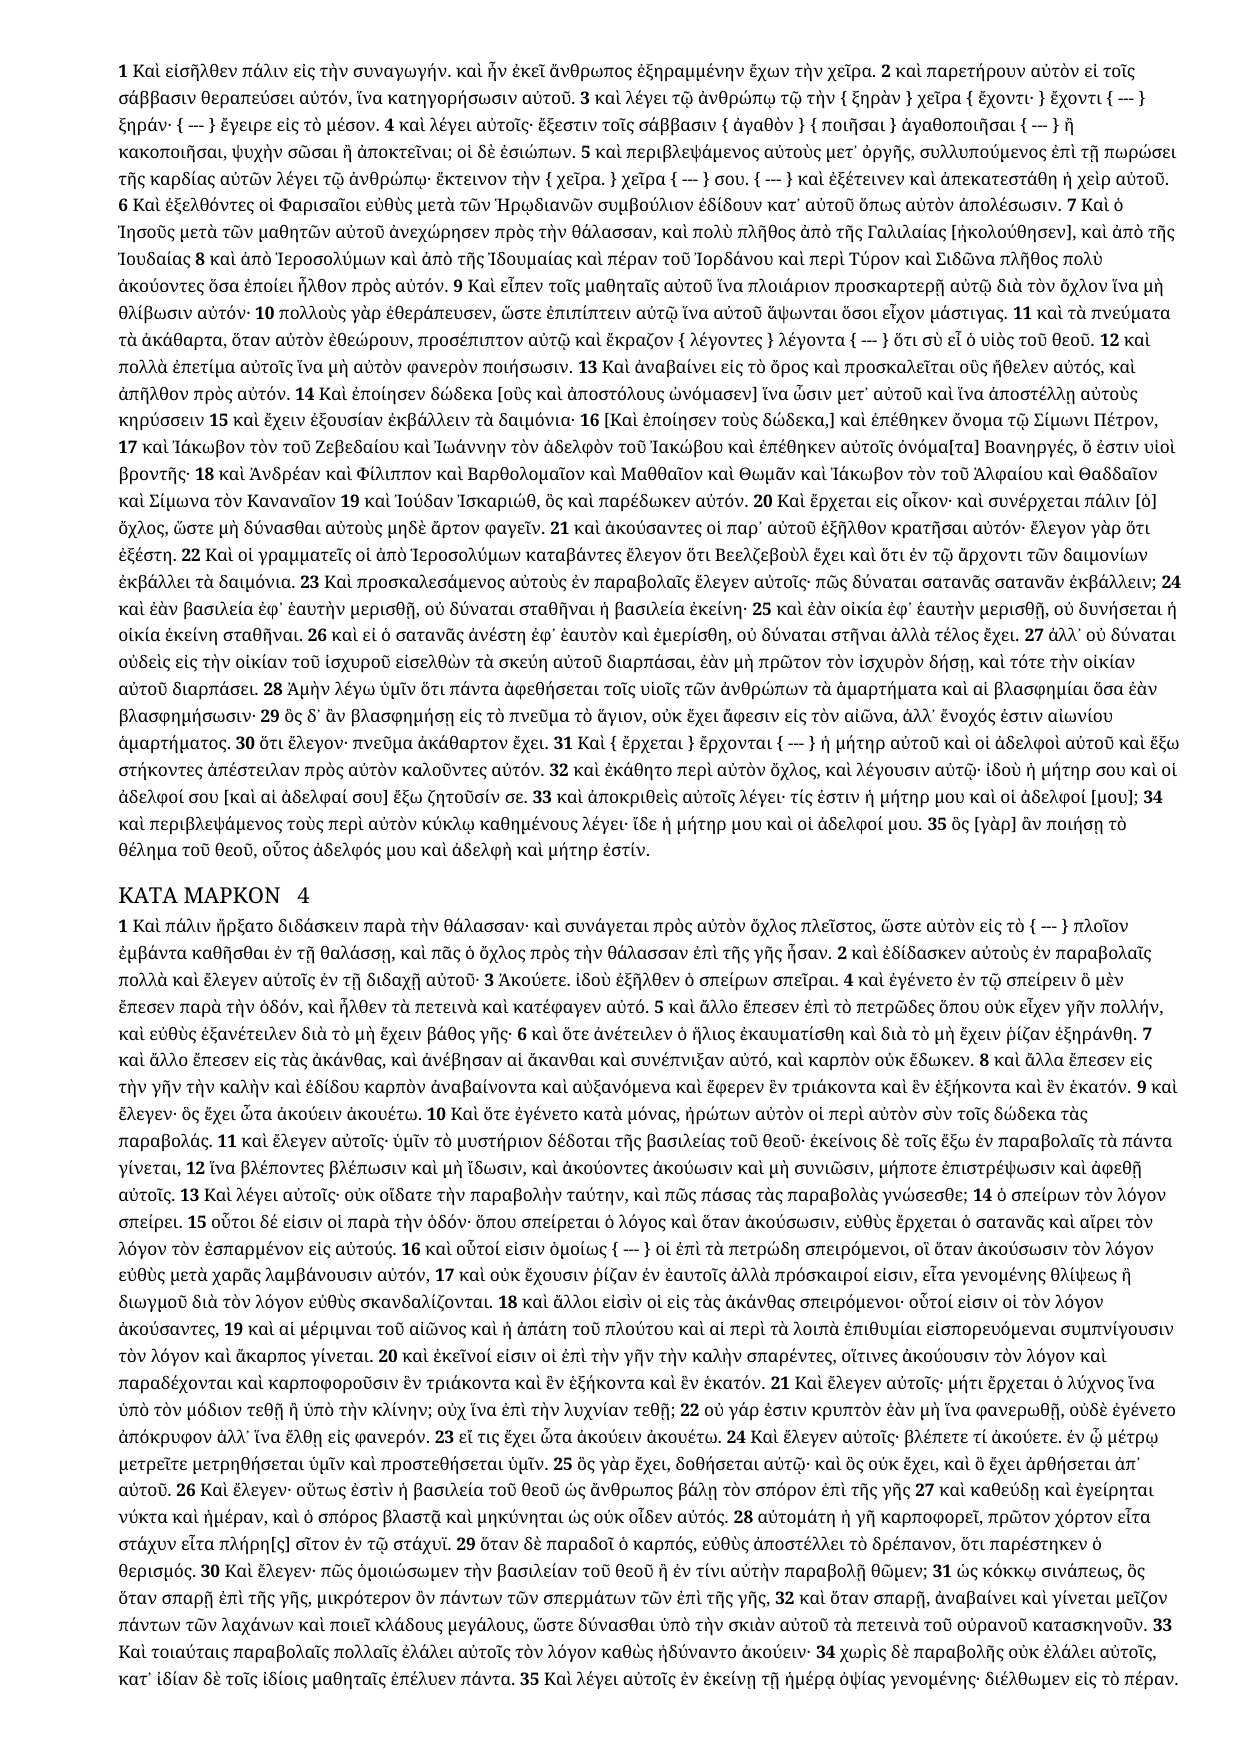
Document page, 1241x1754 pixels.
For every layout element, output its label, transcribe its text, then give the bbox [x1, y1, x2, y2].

text ΚΑΤΑ ΜΑΡΚΟΝ 4 [118, 880, 1181, 910]
text 1 Καὶ εἰσῆλθεν πάλιν εἰς τὴν συναγωγήν. καὶ ἦν ἐκεῖ ἄνθρωπος ἐξηραμμένην ἔχων τὴν χεῖρα. 2 καὶ παρετήρουν αὐτὸν εἰ τοῖς σάββασιν θεραπεύσει αὐτόν, ἵνα κατηγορήσωσιν αὐτοῦ. 3 καὶ λέγει τῷ ἀνθρώπῳ τῷ τὴν { ξηρὰν } χεῖρα { ἔχοντι· } ἔχοντι { --- } ξηράν· { --- } ἔγειρε εἰς τὸ μέσον. 4 καὶ λέγει αὐτοῖς· ἔξεστιν τοῖς σάββασιν { ἀγαθὸν } { ποιῆσαι } ἀγαθοποιῆσαι { --- } ἢ κακοποιῆσαι, ψυχὴν σῶσαι ἢ ἀποκτεῖναι; οἱ δὲ ἐσιώπων. 5 καὶ περιβλεψάμενος αὐτοὺς μετ᾽ ὀργῆς, συλλυπούμενος ἐπὶ τῇ πωρώσει τῆς καρδίας αὐτῶν λέγει τῷ ἀνθρώπῳ· ἔκτεινον τὴν { χεῖρα. } χεῖρα { --- } σου. { --- } καὶ ἐξέτεινεν καὶ ἀπεκατεστάθη ἡ χεὶρ αὐτοῦ. 6 Καὶ ἐξελθόντες οἱ Φαρισαῖοι εὐθὺς μετὰ τῶν Ἡρῳδιανῶν συμβούλιον ἐδίδουν κατ᾽ αὐτοῦ ὅπως αὐτὸν ἀπολέσωσιν. 7 Καὶ ὁ Ἰησοῦς μετὰ τῶν μαθητῶν αὐτοῦ ἀνεχώρησεν πρὸς τὴν θάλασσαν, καὶ πολὺ πλῆθος ἀπὸ τῆς Γαλιλαίας [ἠκολούθησεν], καὶ ἀπὸ τῆς Ἰουδαίας 8 καὶ ἀπὸ Ἱεροσολύμων καὶ ἀπὸ τῆς Ἰδουμαίας καὶ πέραν τοῦ Ἰορδάνου καὶ περὶ Τύρον καὶ Σιδῶνα πλῆθος πολὺ ἀκούοντες ὅσα ἐποίει ἦλθον πρὸς αὐτόν. 9 Καὶ εἶπεν τοῖς μαθηταῖς αὐτοῦ ἵνα πλοιάριον προσκαρτερῇ αὐτῷ διὰ τὸν ὄχλον ἵνα μὴ θλίβωσιν αὐτόν· 10 πολλοὺς γὰρ ἐθεράπευσεν, ὥστε ἐπιπίπτειν αὐτῷ ἵνα αὐτοῦ ἅψωνται ὅσοι εἶχον μάστιγας. 11 καὶ τὰ πνεύματα τὰ ἀκάθαρτα, ὅταν αὐτὸν ἐθεώρουν, προσέπιπτον αὐτῷ καὶ ἔκραζον { λέγοντες } λέγοντα { --- } ὅτι σὺ εἶ ὁ υἱὸς τοῦ θεοῦ. 12 καὶ πολλὰ ἐπετίμα αὐτοῖς ἵνα μὴ αὐτὸν φανερὸν ποιήσωσιν. 13 Καὶ ἀναβαίνει εἰς τὸ ὄρος καὶ προσκαλεῖται οὓς ἤθελεν αὐτός, καὶ ἀπῆλθον πρὸς αὐτόν. 14 Καὶ ἐποίησεν δώδεκα [οὓς καὶ ἀποστόλους ὠνόμασεν] ἵνα ὦσιν μετ᾽ αὐτοῦ καὶ ἵνα ἀποστέλλῃ αὐτοὺς κηρύσσειν 15 καὶ ἔχειν ἐξουσίαν ἐκβάλλειν τὰ δαιμόνια· 16 [Καὶ ἐποίησεν τοὺς δώδεκα,] καὶ ἐπέθηκεν ὄνομα τῷ Σίμωνι Πέτρον, 17 καὶ Ἰάκωβον τὸν τοῦ Ζεβεδαίου καὶ Ἰωάννην τὸν ἀδελφὸν τοῦ Ἰακώβου καὶ ἐπέθηκεν αὐτοῖς ὀνόμα[τα] Βοανηργές, ὅ ἐστιν υἱοὶ βροντῆς· 18 καὶ Ἀνδρέαν καὶ Φίλιππον καὶ Βαρθολομαῖον καὶ Μαθθαῖον καὶ Θωμᾶν καὶ Ἰάκωβον τὸν τοῦ Ἁλφαίου καὶ Θαδδαῖον καὶ Σίμωνα τὸν Καναναῖον 19 καὶ Ἰούδαν Ἰσκαριώθ, ὃς καὶ παρέδωκεν αὐτόν. 20 Καὶ ἔρχεται εἰς οἶκον· καὶ συνέρχεται πάλιν [ὁ] ὄχλος, ὥστε μὴ δύνασθαι αὐτοὺς μηδὲ ἄρτον φαγεῖν. 21 καὶ ἀκούσαντες οἱ παρ᾽ αὐτοῦ ἐξῆλθον κρατῆσαι αὐτόν· ἔλεγον γὰρ ὅτι ἐξέστη. 22 Καὶ οἱ γραμματεῖς οἱ ἀπὸ Ἱεροσολύμων καταβάντες ἔλεγον ὅτι Βεελζεβοὺλ ἔχει καὶ ὅτι ἐν τῷ ἄρχοντι τῶν δαιμονίων ἐκβάλλει τὰ δαιμόνια. 23 Καὶ προσκαλεσάμενος αὐτοὺς ἐν παραβολαῖς ἔλεγεν αὐτοῖς· πῶς δύναται σατανᾶς σατανᾶν ἐκβάλλειν; 24 καὶ ἐὰν βασιλεία ἐφ᾽ ἑαυτὴν μερισθῇ, οὐ δύναται σταθῆναι ἡ βασιλεία ἐκείνη· 25 καὶ ἐὰν οἰκία ἐφ᾽ ἑαυτὴν μερισθῇ, οὐ δυνήσεται ἡ οἰκία ἐκείνη σταθῆναι. 26 καὶ εἰ ὁ σατανᾶς ἀνέστη ἐφ᾽ ἑαυτὸν καὶ ἐμερίσθη, οὐ δύναται στῆναι ἀλλὰ τέλος ἔχει. 27 ἀλλ᾽ οὐ δύναται οὐδεὶς εἰς τὴν οἰκίαν τοῦ ἰσχυροῦ εἰσελθὼν τὰ σκεύη αὐτοῦ διαρπάσαι, ἐὰν μὴ πρῶτον τὸν ἰσχυρὸν δήσῃ, καὶ τότε τὴν οἰκίαν αὐτοῦ διαρπάσει. 28 Ἀμὴν λέγω ὑμῖν ὅτι πάντα ἀφεθήσεται τοῖς υἱοῖς τῶν ἀνθρώπων τὰ ἁμαρτήματα καὶ αἱ βλασφημίαι ὅσα ἐὰν βλασφημήσωσιν· 29 ὃς δ᾽ ἂν βλασφημήσῃ εἰς τὸ πνεῦμα τὸ ἅγιον, οὐκ ἔχει ἄφεσιν εἰς τὸν αἰῶνα, ἀλλ᾽ ἔνοχός ἐστιν αἰωνίου ἁμαρτήματος. 30 ὅτι ἔλεγον· πνεῦμα ἀκάθαρτον ἔχει. 31 Καὶ { ἔρχεται } ἔρχονται { --- } ἡ μήτηρ αὐτοῦ καὶ οἱ ἀδελφοὶ αὐτοῦ καὶ ἔξω στήκοντες ἀπέστειλαν πρὸς αὐτὸν καλοῦντες αὐτόν. 32 καὶ ἐκάθητο περὶ αὐτὸν ὄχλος, καὶ λέγουσιν αὐτῷ· ἰδοὺ ἡ μήτηρ σου καὶ οἱ ἀδελφοί σου [καὶ αἱ ἀδελφαί σου] ἔξω ζητοῦσίν σε. 33 καὶ ἀποκριθεὶς αὐτοῖς λέγει· τίς ἐστιν ἡ μήτηρ μου καὶ οἱ ἀδελφοί [μου]; 34 καὶ περιβλεψάμενος τοὺς περὶ αὐτὸν κύκλῳ καθημένους λέγει· ἴδε ἡ μήτηρ μου καὶ οἱ ἀδελφοί μου. 35 ὃς [γὰρ] ἂν ποιήσῃ τὸ θέλημα τοῦ θεοῦ, οὗτος ἀδελφός μου καὶ ἀδελφὴ καὶ μήτηρ ἐστίν. [118, 59, 1181, 862]
text 1 Καὶ πάλιν ἤρξατο διδάσκειν παρὰ τὴν θάλασσαν· καὶ συνάγεται πρὸς αὐτὸν ὄχλος πλεῖστος, ὥστε αὐτὸν εἰς τὸ { --- } πλοῖον ἐμβάντα καθῆσθαι ἐν τῇ θαλάσσῃ, καὶ πᾶς ὁ ὄχλος πρὸς τὴν θάλασσαν ἐπὶ τῆς γῆς ἦσαν. 2 καὶ ἐδίδασκεν αὐτοὺς ἐν παραβολαῖς πολλὰ καὶ ἔλεγεν αὐτοῖς ἐν τῇ διδαχῇ αὐτοῦ· 3 Ἀκούετε. ἰδοὺ ἐξῆλθεν ὁ σπείρων σπεῖραι. 4 καὶ ἐγένετο ἐν τῷ σπείρειν ὃ μὲν ἔπεσεν παρὰ τὴν ὁδόν, καὶ ἦλθεν τὰ πετεινὰ καὶ κατέφαγεν αὐτό. 5 καὶ ἄλλο ἔπεσεν ἐπὶ τὸ πετρῶδες ὅπου οὐκ εἶχεν γῆν πολλήν, καὶ εὐθὺς ἐξανέτειλεν διὰ τὸ μὴ ἔχειν βάθος γῆς· 6 καὶ ὅτε ἀνέτειλεν ὁ ἥλιος ἐκαυματίσθη καὶ διὰ τὸ μὴ ἔχειν ῥίζαν ἐξηράνθη. 7 καὶ ἄλλο ἔπεσεν εἰς τὰς ἀκάνθας, καὶ ἀνέβησαν αἱ ἄκανθαι καὶ συνέπνιξαν αὐτό, καὶ καρπὸν οὐκ ἔδωκεν. 8 καὶ ἄλλα ἔπεσεν εἰς τὴν γῆν τὴν καλὴν καὶ ἐδίδου καρπὸν ἀναβαίνοντα καὶ αὐξανόμενα καὶ ἔφερεν ἓν τριάκοντα καὶ ἓν ἑξήκοντα καὶ ἓν ἑκατόν. 9 καὶ ἔλεγεν· ὃς ἔχει ὦτα ἀκούειν ἀκουέτω. 10 Καὶ ὅτε ἐγένετο κατὰ μόνας, ἠρώτων αὐτὸν οἱ περὶ αὐτὸν σὺν τοῖς δώδεκα τὰς παραβολάς. 11 καὶ ἔλεγεν αὐτοῖς· ὑμῖν τὸ μυστήριον δέδοται τῆς βασιλείας τοῦ θεοῦ· ἐκείνοις δὲ τοῖς ἔξω ἐν παραβολαῖς τὰ πάντα γίνεται, 12 ἵνα βλέποντες βλέπωσιν καὶ μὴ ἴδωσιν, καὶ ἀκούοντες ἀκούωσιν καὶ μὴ συνιῶσιν, μήποτε ἐπιστρέψωσιν καὶ ἀφεθῇ αὐτοῖς. 13 Καὶ λέγει αὐτοῖς· οὐκ οἴδατε τὴν παραβολὴν ταύτην, καὶ πῶς πάσας τὰς παραβολὰς γνώσεσθε; 14 ὁ σπείρων τὸν λόγον σπείρει. 15 οὗτοι δέ εἰσιν οἱ παρὰ τὴν ὁδόν· ὅπου σπείρεται ὁ λόγος καὶ ὅταν ἀκούσωσιν, εὐθὺς ἔρχεται ὁ σατανᾶς καὶ αἴρει τὸν λόγον τὸν ἐσπαρμένον εἰς αὐτούς. 16 καὶ οὗτοί εἰσιν ὁμοίως { --- } οἱ ἐπὶ τὰ πετρώδη σπειρόμενοι, οἳ ὅταν ἀκούσωσιν τὸν λόγον εὐθὺς μετὰ χαρᾶς λαμβάνουσιν αὐτόν, 17 καὶ οὐκ ἔχουσιν ῥίζαν ἐν ἑαυτοῖς ἀλλὰ πρόσκαιροί εἰσιν, εἶτα γενομένης θλίψεως ἢ διωγμοῦ διὰ τὸν λόγον εὐθὺς σκανδαλίζονται. 18 καὶ ἄλλοι εἰσὶν οἱ εἰς τὰς ἀκάνθας σπειρόμενοι· οὗτοί εἰσιν οἱ τὸν λόγον ἀκούσαντες, 19 καὶ αἱ μέριμναι τοῦ αἰῶνος καὶ ἡ ἀπάτη τοῦ πλούτου καὶ αἱ περὶ τὰ λοιπὰ ἐπιθυμίαι εἰσπορευόμεναι συμπνίγουσιν τὸν λόγον καὶ ἄκαρπος γίνεται. 20 καὶ ἐκεῖνοί εἰσιν οἱ ἐπὶ τὴν γῆν τὴν καλὴν σπαρέντες, οἵτινες ἀκούουσιν τὸν λόγον καὶ παραδέχονται καὶ καρποφοροῦσιν ἓν τριάκοντα καὶ ἓν ἑξήκοντα καὶ ἓν ἑκατόν. 21 Καὶ ἔλεγεν αὐτοῖς· μήτι ἔρχεται ὁ λύχνος ἵνα ὑπὸ τὸν μόδιον τεθῇ ἢ ὑπὸ τὴν κλίνην; οὐχ ἵνα ἐπὶ τὴν λυχνίαν τεθῇ; 22 οὐ γάρ ἐστιν κρυπτὸν ἐὰν μὴ ἵνα φανερωθῇ, οὐδὲ ἐγένετο ἀπόκρυφον ἀλλ᾽ ἵνα ἔλθῃ εἰς φανερόν. 23 εἴ τις ἔχει ὦτα ἀκούειν ἀκουέτω. 24 Καὶ ἔλεγεν αὐτοῖς· βλέπετε τί ἀκούετε. ἐν ᾧ μέτρῳ μετρεῖτε μετρηθήσεται ὑμῖν καὶ προστεθήσεται ὑμῖν. 25 ὃς γὰρ ἔχει, δοθήσεται αὐτῷ· καὶ ὃς οὐκ ἔχει, καὶ ὃ ἔχει ἀρθήσεται ἀπ᾽ αὐτοῦ. 26 Καὶ ἔλεγεν· οὕτως ἐστὶν ἡ βασιλεία τοῦ θεοῦ ὡς ἄνθρωπος βάλῃ τὸν σπόρον ἐπὶ τῆς γῆς 27 καὶ καθεύδῃ καὶ ἐγείρηται νύκτα καὶ ἡμέραν, καὶ ὁ σπόρος βλαστᾷ καὶ μηκύνηται ὡς οὐκ οἶδεν αὐτός. 28 αὐτομάτη ἡ γῆ καρποφορεῖ, πρῶτον χόρτον εἶτα στάχυν εἶτα πλήρη[ς] σῖτον ἐν τῷ στάχυϊ. 29 ὅταν δὲ παραδοῖ ὁ καρπός, εὐθὺς ἀποστέλλει τὸ δρέπανον, ὅτι παρέστηκεν ὁ θερισμός. 30 Καὶ ἔλεγεν· πῶς ὁμοιώσωμεν τὴν βασιλείαν τοῦ θεοῦ ἢ ἐν τίνι αὐτὴν παραβολῇ θῶμεν; 31 ὡς κόκκῳ σινάπεως, ὃς ὅταν σπαρῇ ἐπὶ τῆς γῆς, μικρότερον ὂν πάντων τῶν σπερμάτων τῶν ἐπὶ τῆς γῆς, 32 καὶ ὅταν σπαρῇ, ἀναβαίνει καὶ γίνεται μεῖζον πάντων τῶν λαχάνων καὶ ποιεῖ κλάδους μεγάλους, ὥστε δύνασθαι ὑπὸ τὴν σκιὰν αὐτοῦ τὰ πετεινὰ τοῦ οὐρανοῦ κατασκηνοῦν. 33 Καὶ τοιαύταις παραβολαῖς πολλαῖς ἐλάλει αὐτοῖς τὸν λόγον καθὼς ἠδύναντο ἀκούειν· 34 χωρὶς δὲ παραβολῆς οὐκ ἐλάλει αὐτοῖς, κατ᾽ ἰδίαν δὲ τοῖς ἰδίοις μαθηταῖς ἐπέλυεν πάντα. 35 Καὶ λέγει αὐτοῖς ἐν ἐκείνῃ τῇ ἡμέρᾳ ὀψίας γενομένης· διέλθωμεν εἰς τὸ πέραν. [118, 914, 1181, 1690]
